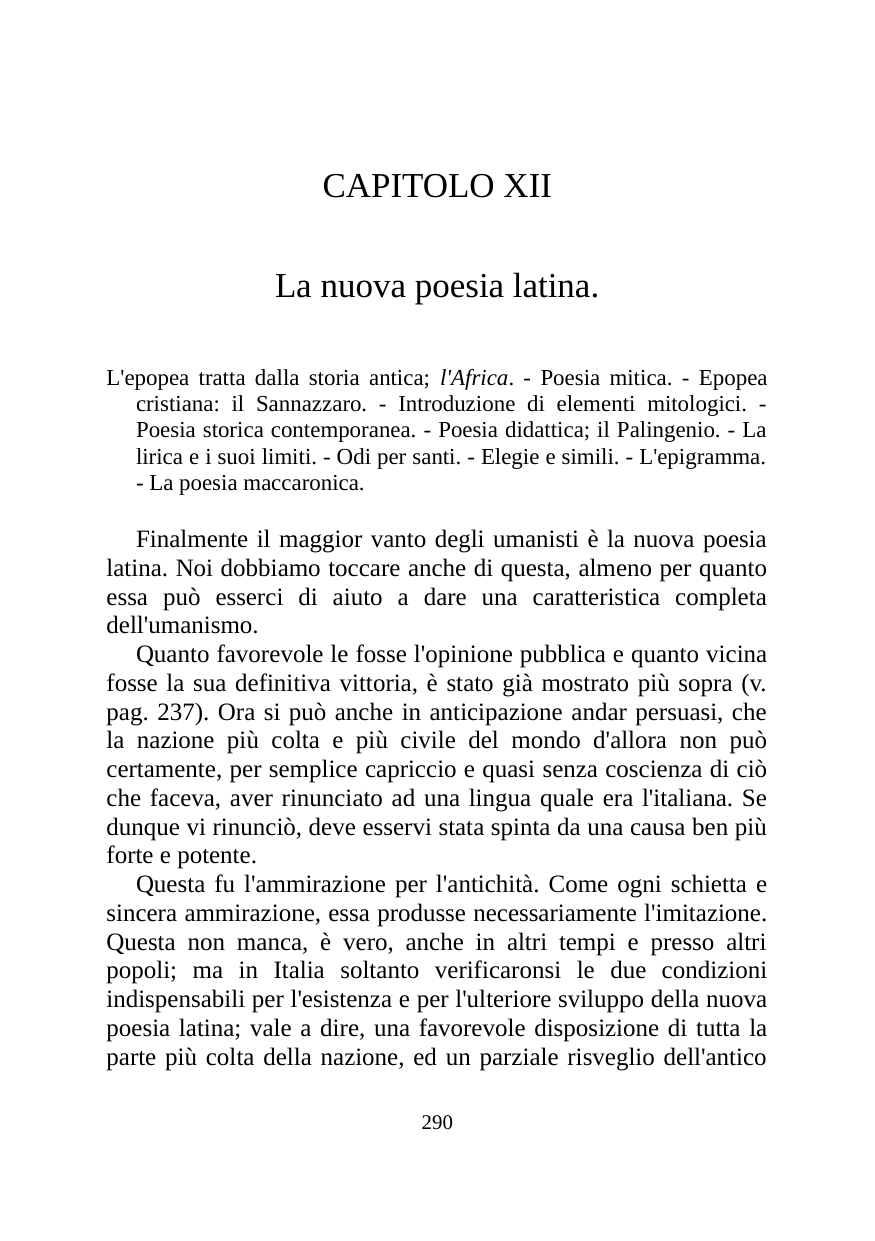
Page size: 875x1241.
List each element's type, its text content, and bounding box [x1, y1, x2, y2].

text Quanto favorevole le fosse l'opinione pubblica e quanto vicina fosse la sua definitiva vittoria, è stato già mostrato più sopra (v. pag. 237). Ora si può anche in anticipazione andar persuasi, che la nazione più colta e più civile del mondo d'allora non può certamente, per semplice capriccio e quasi senza coscienza di ciò che faceva, aver rinunciato ad una lingua quale era l'italiana. Se dunque vi rinunciò, deve esservi stata spinta da una causa ben più forte e potente. [106, 639, 768, 869]
subtitle CAPITOLO XII [106, 165, 768, 206]
text L'epopea tratta dalla storia antica; l'Africa. - Poesia mitica. - Epopea cristiana: il Sannazzaro. - Introduzione di elementi mitologici. - Poesia storica contemporanea. - Poesia didattica; il Palingenio. - La lirica e i suoi limiti. - Odi per santi. - Elegie e simili. - L'epigramma. - La poesia maccaronica. [106, 364, 768, 496]
text Questa fu l'ammirazione per l'antichità. Come ogni schietta e sincera ammirazione, essa produsse necessariamente l'imitazione. Questa non manca, è vero, anche in altri tempi e presso altri popoli; ma in Italia soltanto verificaronsi le due condizioni indispensabili per l'esistenza e per l'ulteriore sviluppo della nuova poesia latina; vale a dire, una favorevole disposizione di tutta la parte più colta della nazione, ed un parziale risveglio dell'antico [106, 869, 768, 1071]
subtitle La nuova poesia latina. [106, 264, 768, 305]
text Finalmente il maggior vanto degli umanisti è la nuova poesia latina. Noi dobbiamo toccare anche di questa, almeno per quanto essa può esserci di aiuto a dare una caratteristica completa dell'umanismo. [106, 524, 768, 639]
